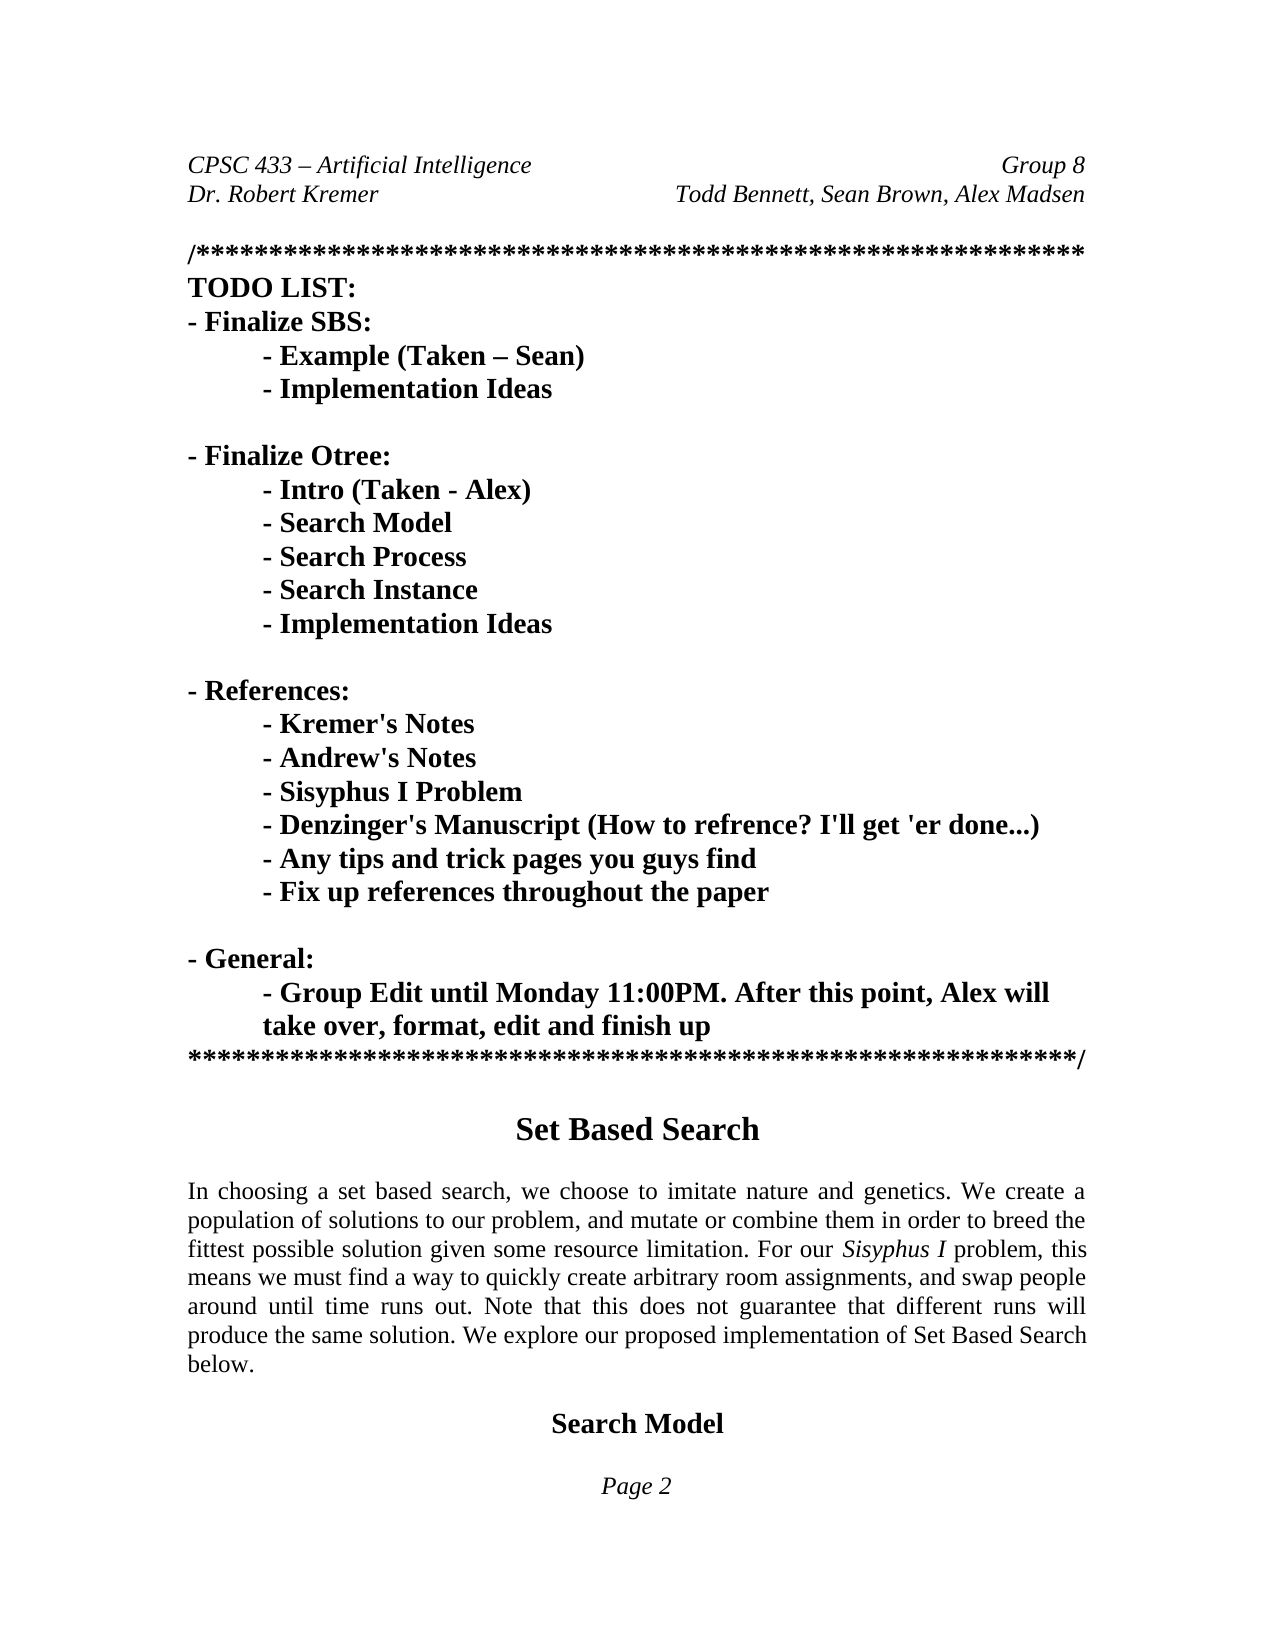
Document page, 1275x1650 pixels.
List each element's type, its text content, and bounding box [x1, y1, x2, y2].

text - Implementation Ideas [187, 606, 1087, 639]
text - Implementation Ideas [187, 371, 1087, 405]
text - Fix up references throughout the paper [187, 874, 1087, 908]
text - Search Process [187, 539, 1087, 572]
text /************************************************************* [187, 237, 1087, 271]
text Set Based Search [187, 1109, 1087, 1147]
text - Intro (Taken - Alex) [187, 472, 1087, 505]
text Search Model [187, 1406, 1087, 1440]
text - General: [187, 941, 1087, 975]
text - Finalize SBS: [187, 304, 1087, 338]
text - Andrew's Notes [187, 740, 1087, 774]
text - Denzinger's Manuscript (How to refrence? I'll get 'er done...) [187, 807, 1087, 841]
text In choosing a set based search, we choose to imitate nature and genetics. We create a population of solutions to our problem, and mutate or combine them in order to breed the fittest possible solution given some resource limitation. For our Sisyphus I problem, this means we must find a way to quickly create arbitrary room assignments, and swap people around until time runs out. Note that this does not guarantee that different runs will produce the same solution. We explore our proposed implementation of Set Based Search below. [187, 1176, 1087, 1377]
text TODO LIST: [187, 271, 1087, 304]
text - Any tips and trick pages you guys find [187, 841, 1087, 874]
text - Finalize Otree: [187, 438, 1087, 472]
text *************************************************************/ [187, 1042, 1087, 1076]
text - Search Instance [187, 572, 1087, 606]
text - Example (Taken – Sean) [187, 338, 1087, 371]
text - References: [187, 673, 1087, 707]
text - Kremer's Notes [187, 707, 1087, 740]
text - Sisyphus I Problem [187, 774, 1087, 807]
text - Group Edit until Monday 11:00PM. After this point, Alex will take over, format, edit and finish up [187, 975, 1087, 1042]
text - Search Model [187, 505, 1087, 539]
